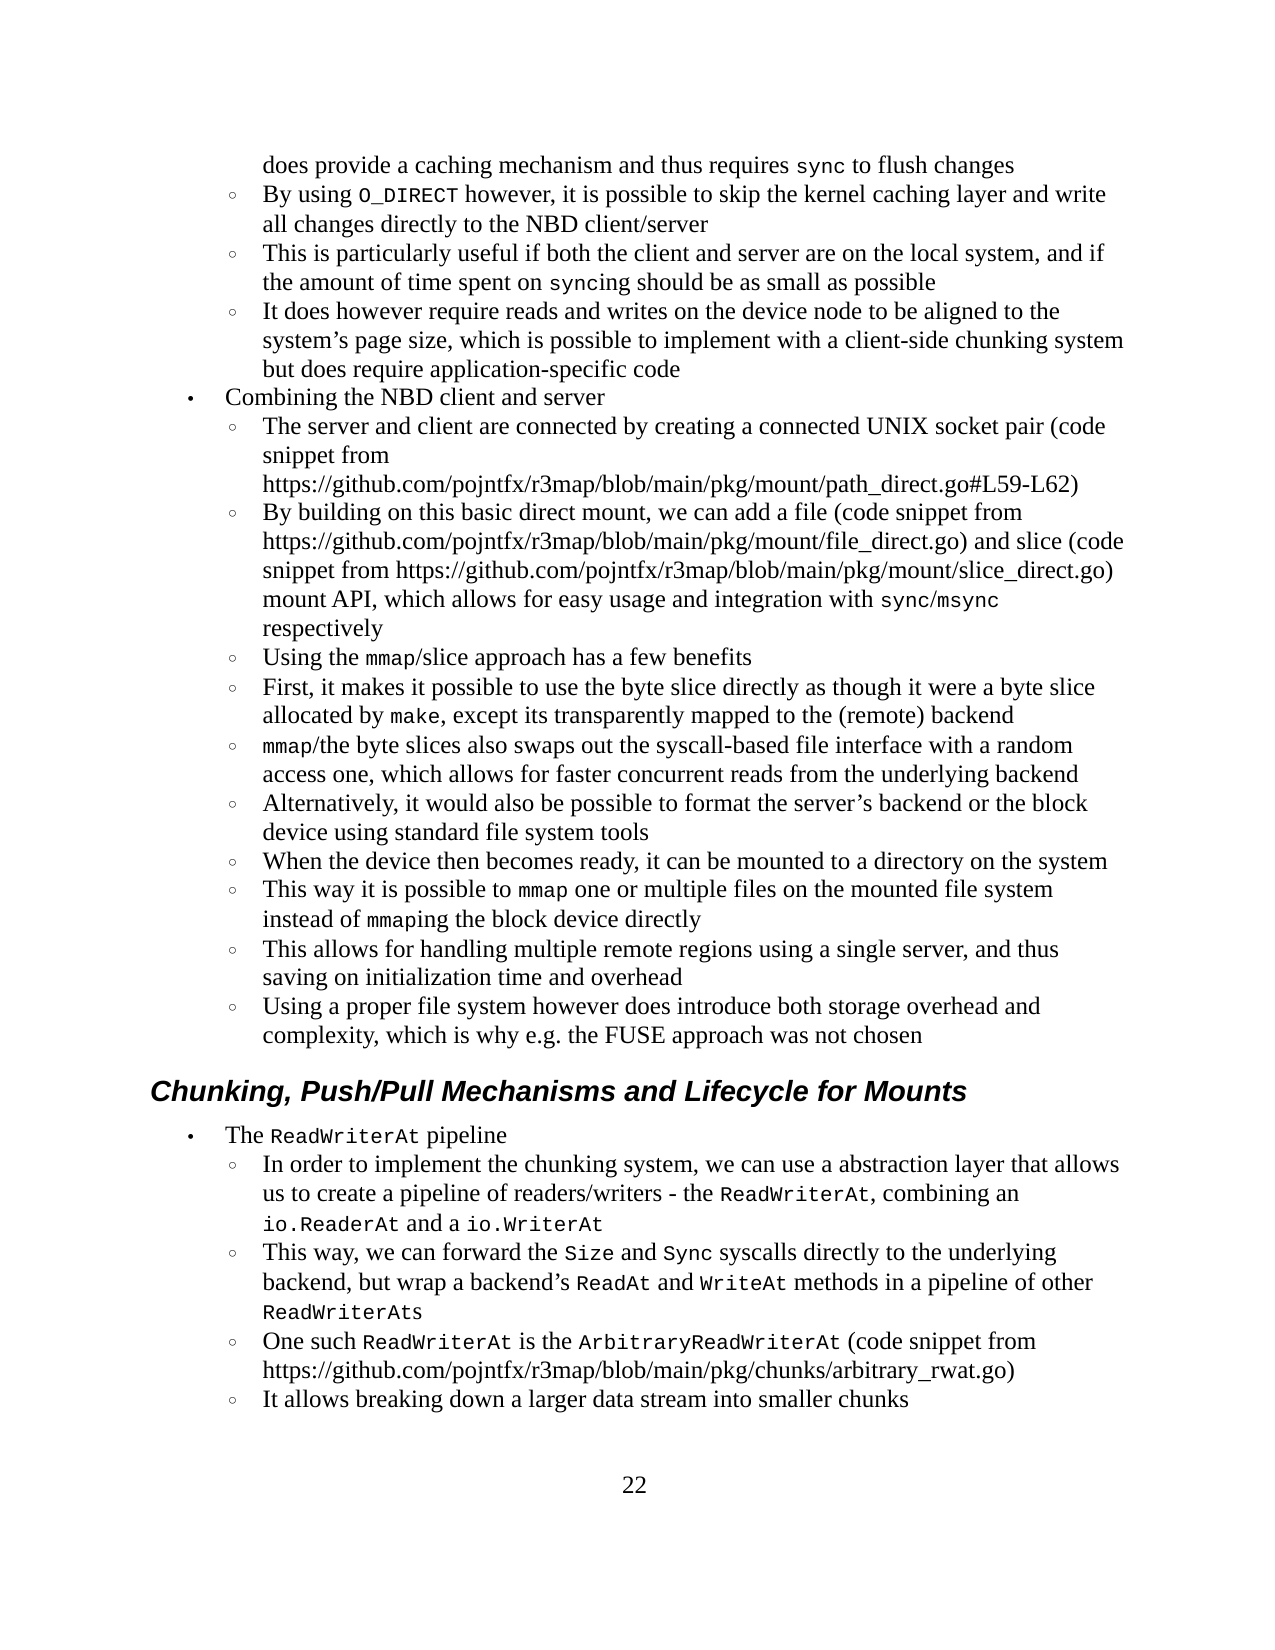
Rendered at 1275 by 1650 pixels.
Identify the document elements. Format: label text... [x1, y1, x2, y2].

list By using O_DIRECT however, it is possible to skip the kernel caching layer and write all changes directly to the NBD client/server [225, 179, 1125, 238]
list does provide a caching mechanism and thus requires sync to flush changes [225, 150, 1125, 179]
list The ReadWriterAt pipeline [187, 1120, 1125, 1149]
list Alternatively, it would also be possible to format the server’s backend or the block device using standard file system tools [225, 788, 1125, 846]
list Using a proper file system however does introduce both storage overhead and complexity, which is why e.g. the FUSE approach was not chosen [225, 991, 1125, 1049]
list This way it is possible to mmap one or multiple files on the mounted file system instead of mmaping the block device directly [225, 874, 1125, 934]
list This way, we can forward the Size and Sync syscalls directly to the underlying backend, but wrap a backend’s ReadAt and WriteAt methods in a pipeline of other ReadWriterAts [225, 1237, 1125, 1326]
list In order to implement the chunking system, we can use a abstraction layer that allows us to create a pipeline of readers/writers - the ReadWriterAt, combining an io.ReaderAt and a io.WriterAt [225, 1149, 1125, 1237]
list Using the mmap/slice approach has a few benefits [225, 642, 1125, 672]
list First, it makes it possible to use the byte slice directly as though it were a byte slice allocated by make, except its transparently mapped to the (remote) backend [225, 672, 1125, 730]
subtitle Chunking, Push/Pull Mechanisms and Lifecycle for Mounts [150, 1074, 1125, 1107]
list Combining the NBD client and server [187, 382, 1125, 411]
list One such ReadWriterAt is the ArbitraryReadWriterAt (code snippet from https://github.com/pojntfx/r3map/blob/main/pkg/chunks/arbitrary_rwat.go) [225, 1326, 1125, 1384]
list The server and client are connected by creating a connected UNIX socket pair (code snippet from https://github.com/pojntfx/r3map/blob/main/pkg/mount/path_direct.go#L59-L62) [225, 411, 1125, 497]
list By building on this basic direct mount, we can add a file (code snippet from https://github.com/pojntfx/r3map/blob/main/pkg/mount/file_direct.go) and slice (code snippet from https://github.com/pojntfx/r3map/blob/main/pkg/mount/slice_direct.go) mount API, which allows for easy usage and integration with sync/msync respectively [225, 497, 1125, 642]
list When the device then becomes ready, it can be mounted to a directory on the system [225, 846, 1125, 874]
list It allows breaking down a larger data stream into smaller chunks [225, 1384, 1125, 1413]
list It does however require reads and writes on the device node to be aligned to the system’s page size, which is possible to implement with a client-side chunking system but does require application-specific code [225, 296, 1125, 382]
list This allows for handling multiple remote regions using a single server, and thus saving on initialization time and overhead [225, 934, 1125, 991]
list This is particularly useful if both the client and server are on the local system, and if the amount of time spent on syncing should be as small as possible [225, 238, 1125, 296]
list mmap/the byte slices also swaps out the syscall-based file interface with a random access one, which allows for faster concurrent reads from the underlying backend [225, 730, 1125, 788]
